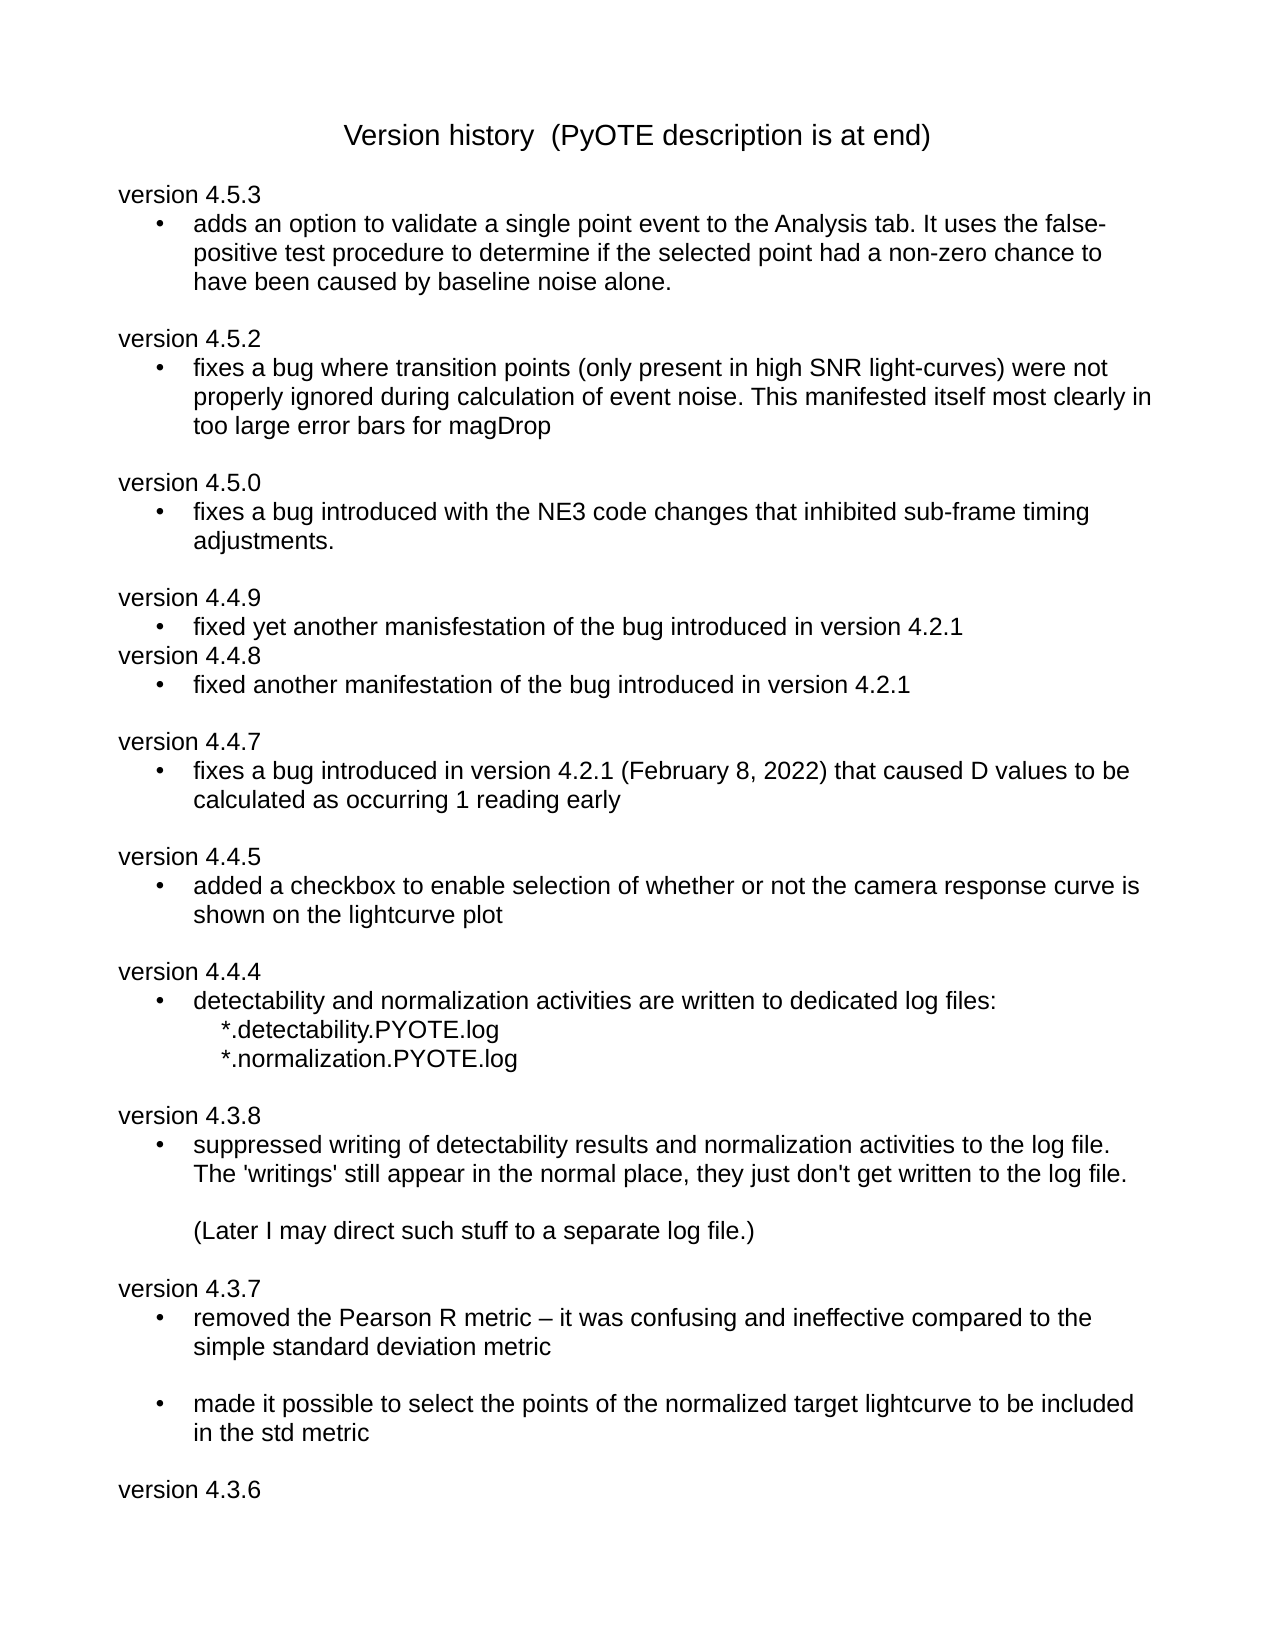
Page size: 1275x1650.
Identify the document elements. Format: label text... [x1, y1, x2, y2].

text version 4.5.0 [118, 468, 1157, 497]
text version 4.4.7 [118, 727, 1157, 756]
text Version history (PyOTE description is at end) [118, 118, 1157, 152]
text version 4.3.8 [118, 1101, 1157, 1130]
list detectability and normalization activities are written to dedicated log files: *.detectability.PYOTE.log *.normalization.PYOTE.log [156, 986, 1157, 1101]
text version 4.4.9 [118, 583, 1157, 612]
list made it possible to select the points of the normalized target lightcurve to be included in the std metric [156, 1389, 1157, 1475]
list fixed another manifestation of the bug introduced in version 4.2.1 [156, 669, 1157, 727]
list fixes a bug introduced with the NE3 code changes that inhibited sub-frame timing adjustments. [156, 497, 1157, 583]
list added a checkbox to enable selection of whether or not the camera response curve is shown on the lightcurve plot [156, 871, 1157, 957]
text version 4.3.6 [118, 1475, 1157, 1504]
text version 4.4.8 [118, 641, 1157, 669]
text version 4.4.5 [118, 842, 1157, 871]
list fixes a bug where transition points (only present in high SNR light-curves) were not properly ignored during calculation of event noise. This manifested itself most clearly in too large error bars for magDrop [156, 353, 1157, 468]
list adds an option to validate a single point event to the Analysis tab. It uses the false-positive test procedure to determine if the selected point had a non-zero chance to have been caused by baseline noise alone. [156, 209, 1157, 324]
text version 4.4.4 [118, 957, 1157, 986]
text version 4.5.2 [118, 324, 1157, 353]
list removed the Pearson R metric – it was confusing and ineffective compared to the simple standard deviation metric [156, 1303, 1157, 1389]
text version 4.3.7 [118, 1274, 1157, 1303]
text version 4.5.3 [118, 180, 1157, 209]
list fixed yet another manisfestation of the bug introduced in version 4.2.1 [156, 612, 1157, 641]
list fixes a bug introduced in version 4.2.1 (February 8, 2022) that caused D values to be calculated as occurring 1 reading early [156, 756, 1157, 842]
list suppressed writing of detectability results and normalization activities to the log file. The 'writings' still appear in the normal place, they just don't get written to the log file. (Later I may direct such stuff to a separate log file.) [156, 1130, 1157, 1274]
